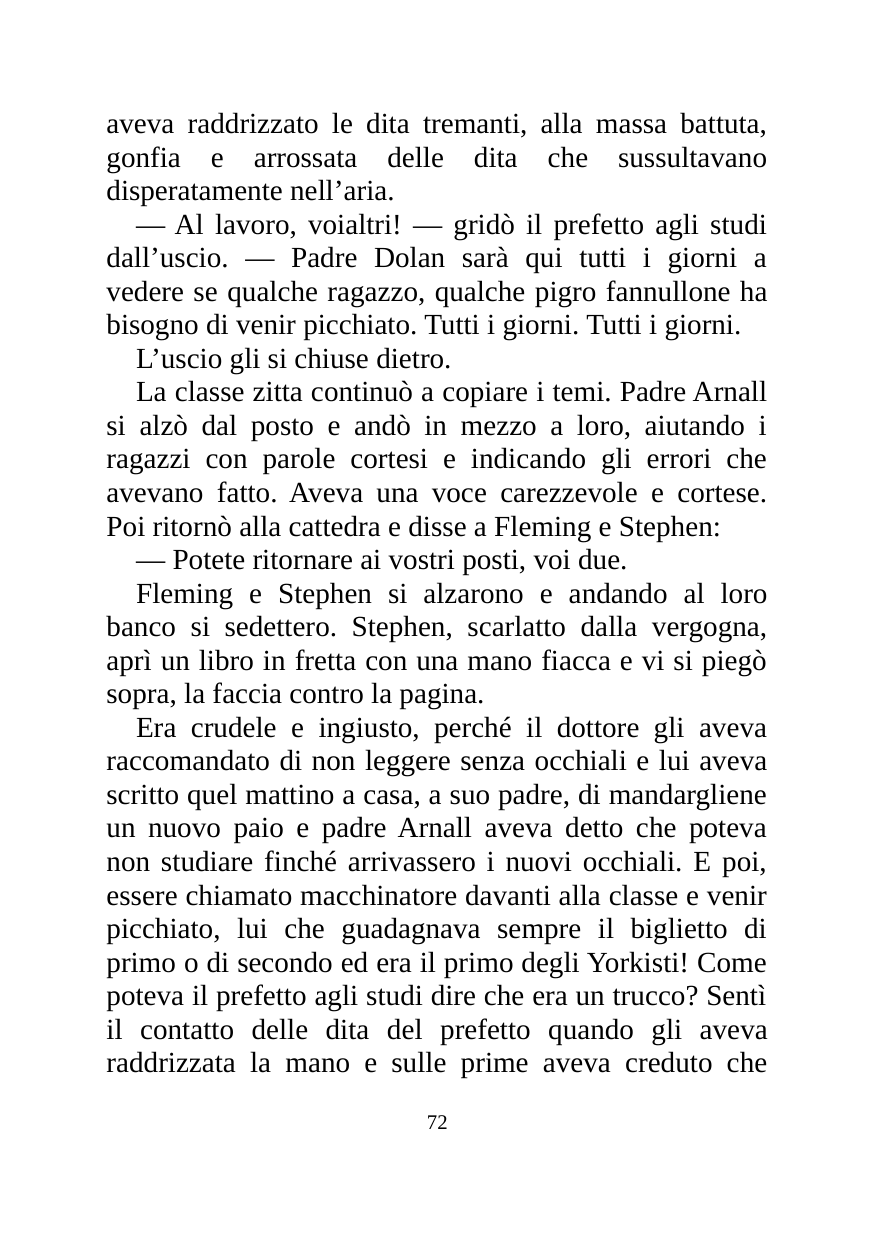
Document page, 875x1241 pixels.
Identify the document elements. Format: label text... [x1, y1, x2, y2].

text Fleming e Stephen si alzarono e andando al loro banco si sedettero. Stephen, scarlatto dalla vergogna, aprì un libro in fretta con una mano fiacca e vi si piegò sopra, la faccia contro la pagina. [106, 576, 768, 710]
text L’uscio gli si chiuse dietro. [106, 341, 768, 374]
text — Al lavoro, voialtri! — gridò il prefetto agli studi dall’uscio. — Padre Dolan sarà qui tutti i giorni a vedere se qualche ragazzo, qualche pigro fannullone ha bisogno di venir picchiato. Tutti i giorni. Tutti i giorni. [106, 207, 768, 341]
text Era crudele e ingiusto, perché il dottore gli aveva raccomandato di non leggere senza occhiali e lui aveva scritto quel mattino a casa, a suo padre, di mandargliene un nuovo paio e padre Arnall aveva detto che poteva non studiare finché arrivassero i nuovi occhiali. E poi, essere chiamato macchinatore davanti alla classe e venir picchiato, lui che guadagnava sempre il biglietto di primo o di secondo ed era il primo degli Yorkisti! Come poteva il prefetto agli studi dire che era un trucco? Sentì il contatto delle dita del prefetto quando gli aveva raddrizzata la mano e sulle prime aveva creduto che [106, 710, 768, 1079]
text La classe zitta continuò a copiare i temi. Padre Arnall si alzò dal posto e andò in mezzo a loro, aiutando i ragazzi con parole cortesi e indicando gli errori che avevano fatto. Aveva una voce carezzevole e cortese. Poi ritornò alla cattedra e disse a Fleming e Stephen: [106, 374, 768, 542]
text — Potete ritornare ai vostri posti, voi due. [106, 542, 768, 576]
text aveva raddrizzato le dita tremanti, alla massa battuta, gonfia e arrossata delle dita che sussultavano disperatamente nell’aria. [106, 106, 768, 207]
